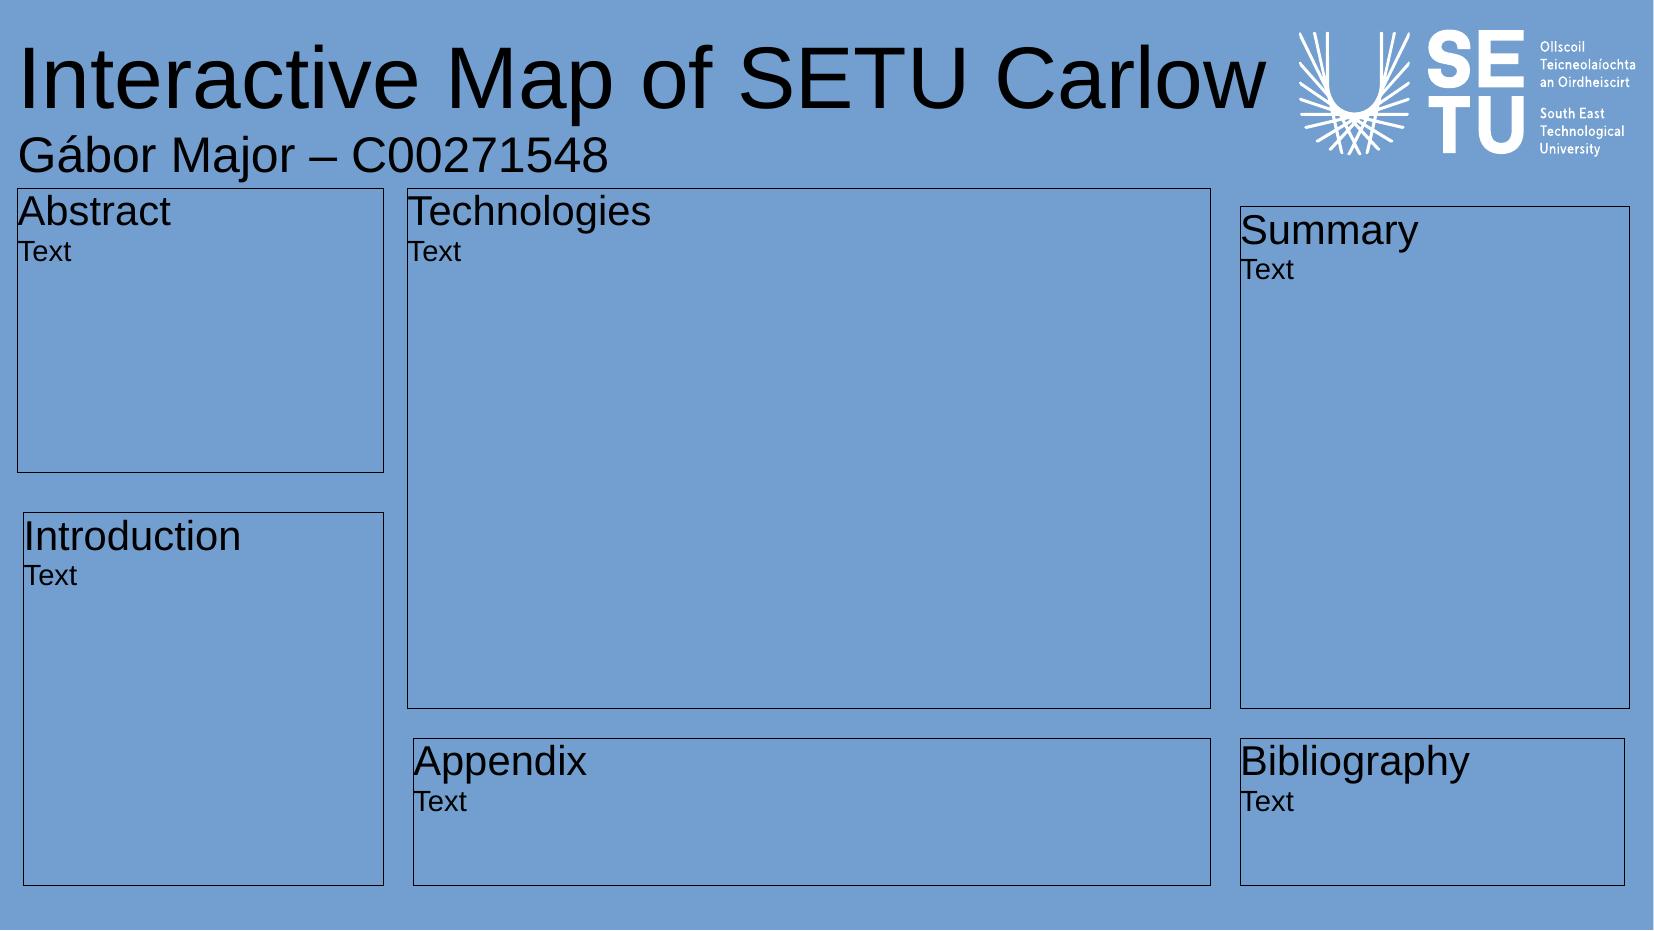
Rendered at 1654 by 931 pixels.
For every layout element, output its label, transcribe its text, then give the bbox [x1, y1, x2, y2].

text_box Technologies Text [407, 188, 1211, 709]
text_box Summary Text [1240, 206, 1630, 709]
text_box Introduction Text [23, 512, 384, 886]
text_box Bibliography Text [1240, 738, 1625, 886]
text_box Appendix Text [413, 738, 1211, 886]
subtitle Abstract Text [17, 188, 384, 473]
title Interactive Map of SETU Carlow Gábor Major – C00271548 [17, 29, 1506, 207]
picture [1299, 29, 1636, 158]
